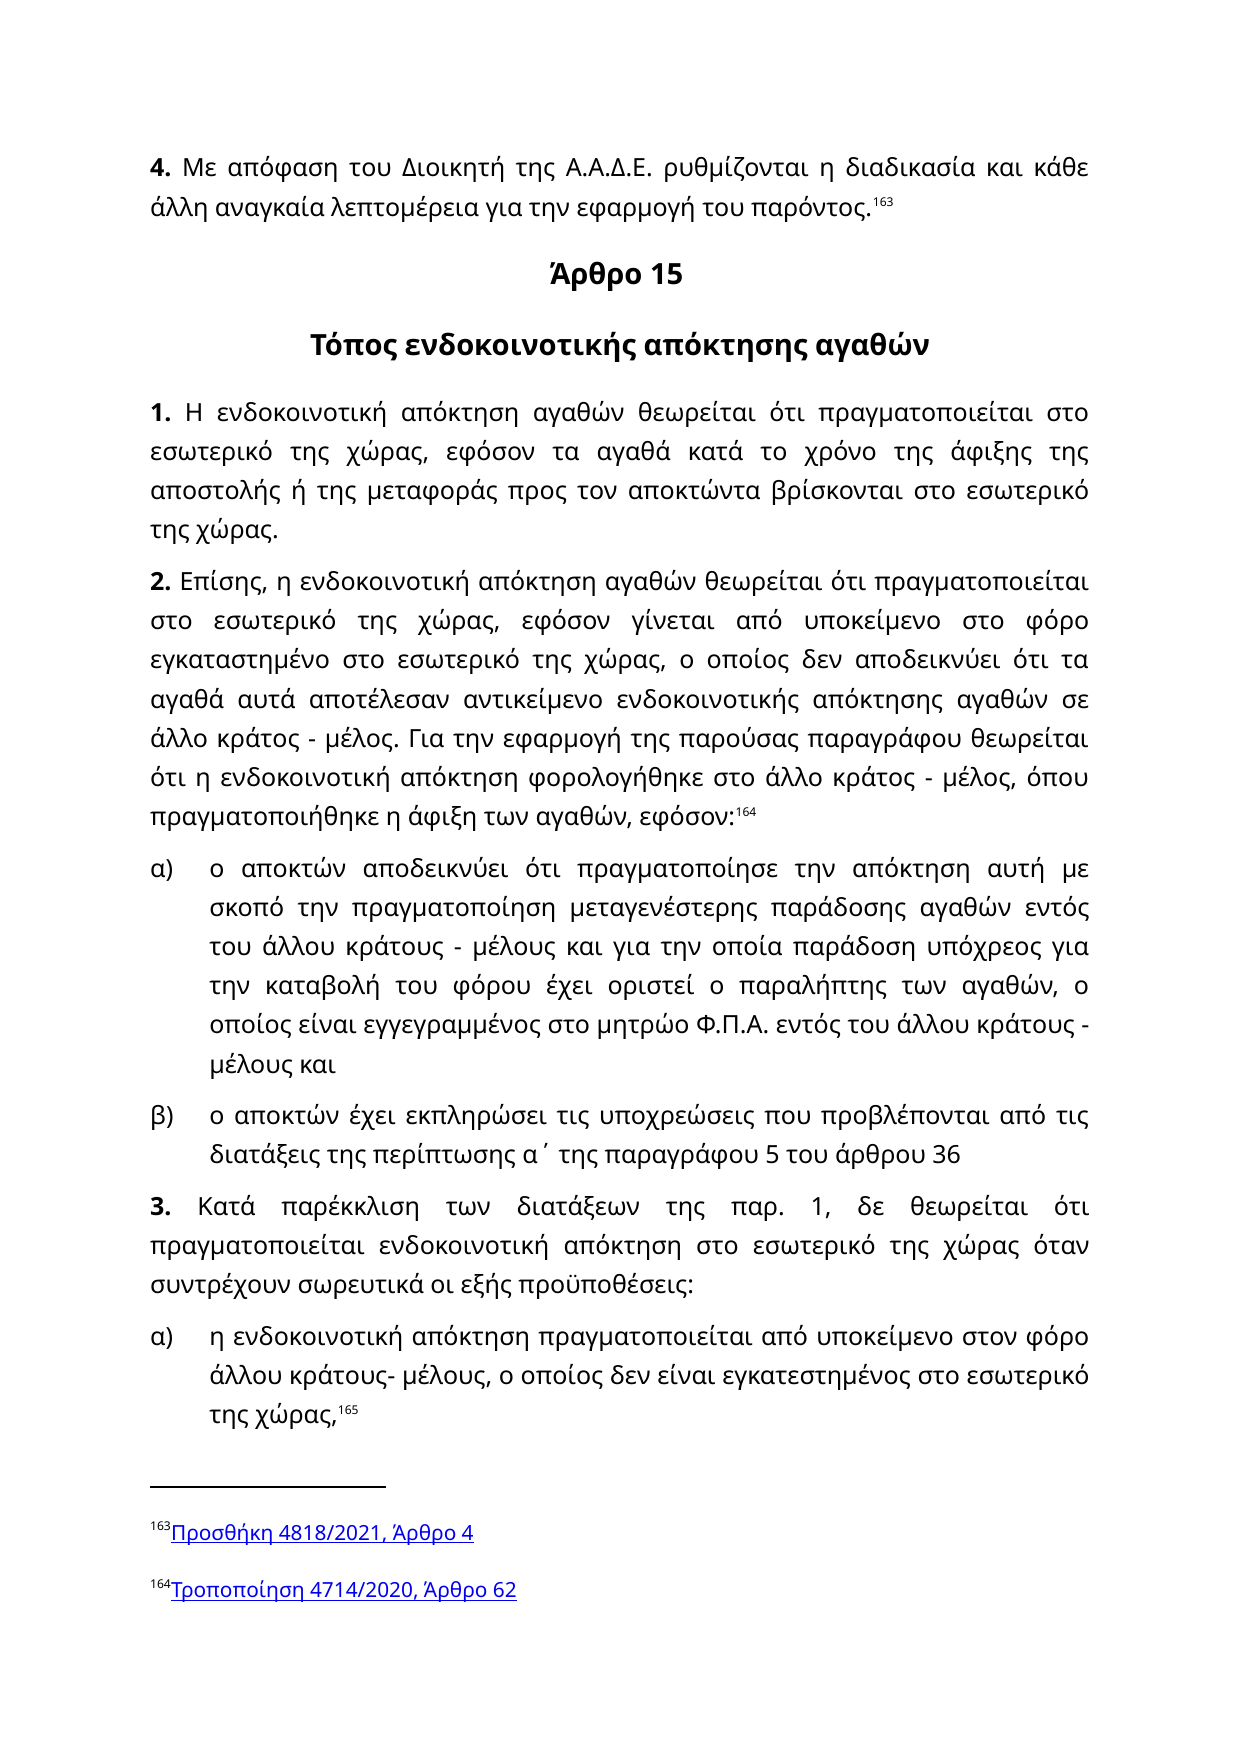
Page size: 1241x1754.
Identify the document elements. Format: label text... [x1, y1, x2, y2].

text 2. Επίσης, η ενδοκοινοτική απόκτηση αγαθών θεωρείται ότι πραγματοποιείται στο εσωτερικό της χώρας, εφόσον γίνεται από υποκείμενο στο φόρο εγκαταστημένο στο εσωτερικό της χώρας, ο οποίος δεν αποδεικνύει ότι τα αγαθά αυτά αποτέλεσαν αντικείμενο ενδοκοινοτικής απόκτησης αγαθών σε άλλο κράτος - μέλος. Για την εφαρμογή της παρούσας παραγράφου θεωρείται ότι η ενδοκοινοτική απόκτηση φορολογήθηκε στο άλλο κράτος - μέλος, όπου πραγματοποιήθηκε η άφιξη των αγαθών, εφόσον: [150, 564, 1090, 833]
text 3. Κατά παρέκκλιση των διατάξεων της παρ. 1, δε θεωρείται ότι πραγματοποιείται ενδοκοινοτική απόκτηση στο εσωτερικό της χώρας όταν συντρέχουν σωρευτικά οι εξής προϋποθέσεις: [150, 1189, 1090, 1301]
list α) η ενδοκοινοτική απόκτηση πραγματοποιείται από υποκείμενο στον φόρο άλλου κράτους- μέλους, ο οποίος δεν είναι εγκατεστημένος στο εσωτερικό της χώρας, [150, 1319, 1090, 1431]
text Τροποποίηση 4714/2020, Άρθρο 62 [150, 1576, 1090, 1604]
text 4. Με απόφαση του Διοικητή της Α.Α.Δ.Ε. ρυθμίζονται η διαδικασία και κάθε άλλη αναγκαία λεπτομέρεια για την εφαρμογή του παρόντος. [150, 150, 1090, 223]
subtitle Άρθρο 15 [150, 253, 1090, 293]
text 1. Η ενδοκοινοτική απόκτηση αγαθών θεωρείται ότι πραγματοποιείται στο εσωτερικό της χώρας, εφόσον τα αγαθά κατά το χρόνο της άφιξης της αποστολής ή της μεταφοράς προς τον αποκτώντα βρίσκονται στο εσωτερικό της χώρας. [150, 394, 1090, 546]
list α) ο αποκτών αποδεικνύει ότι πραγματοποίησε την απόκτηση αυτή με σκοπό την πραγματοποίηση μεταγενέστερης παράδοσης αγαθών εντός του άλλου κράτους - μέλους και για την οποία παράδοση υπόχρεος για την καταβολή του φόρου έχει οριστεί ο παραλήπτης των αγαθών, ο οποίος είναι εγγεγραμμένος στο μητρώο Φ.Π.Α. εντός του άλλου κράτους - μέλους και [150, 850, 1090, 1080]
text Προσθήκη 4818/2021, Άρθρο 4 [150, 1518, 1090, 1546]
list β) ο αποκτών έχει εκπληρώσει τις υποχρεώσεις που προβλέπονται από τις διατάξεις της περίπτωσης α΄ της παραγράφου 5 του άρθρου 36 [150, 1098, 1090, 1171]
subtitle Τόπος ενδοκοινοτικής απόκτησης αγαθών [150, 324, 1090, 364]
